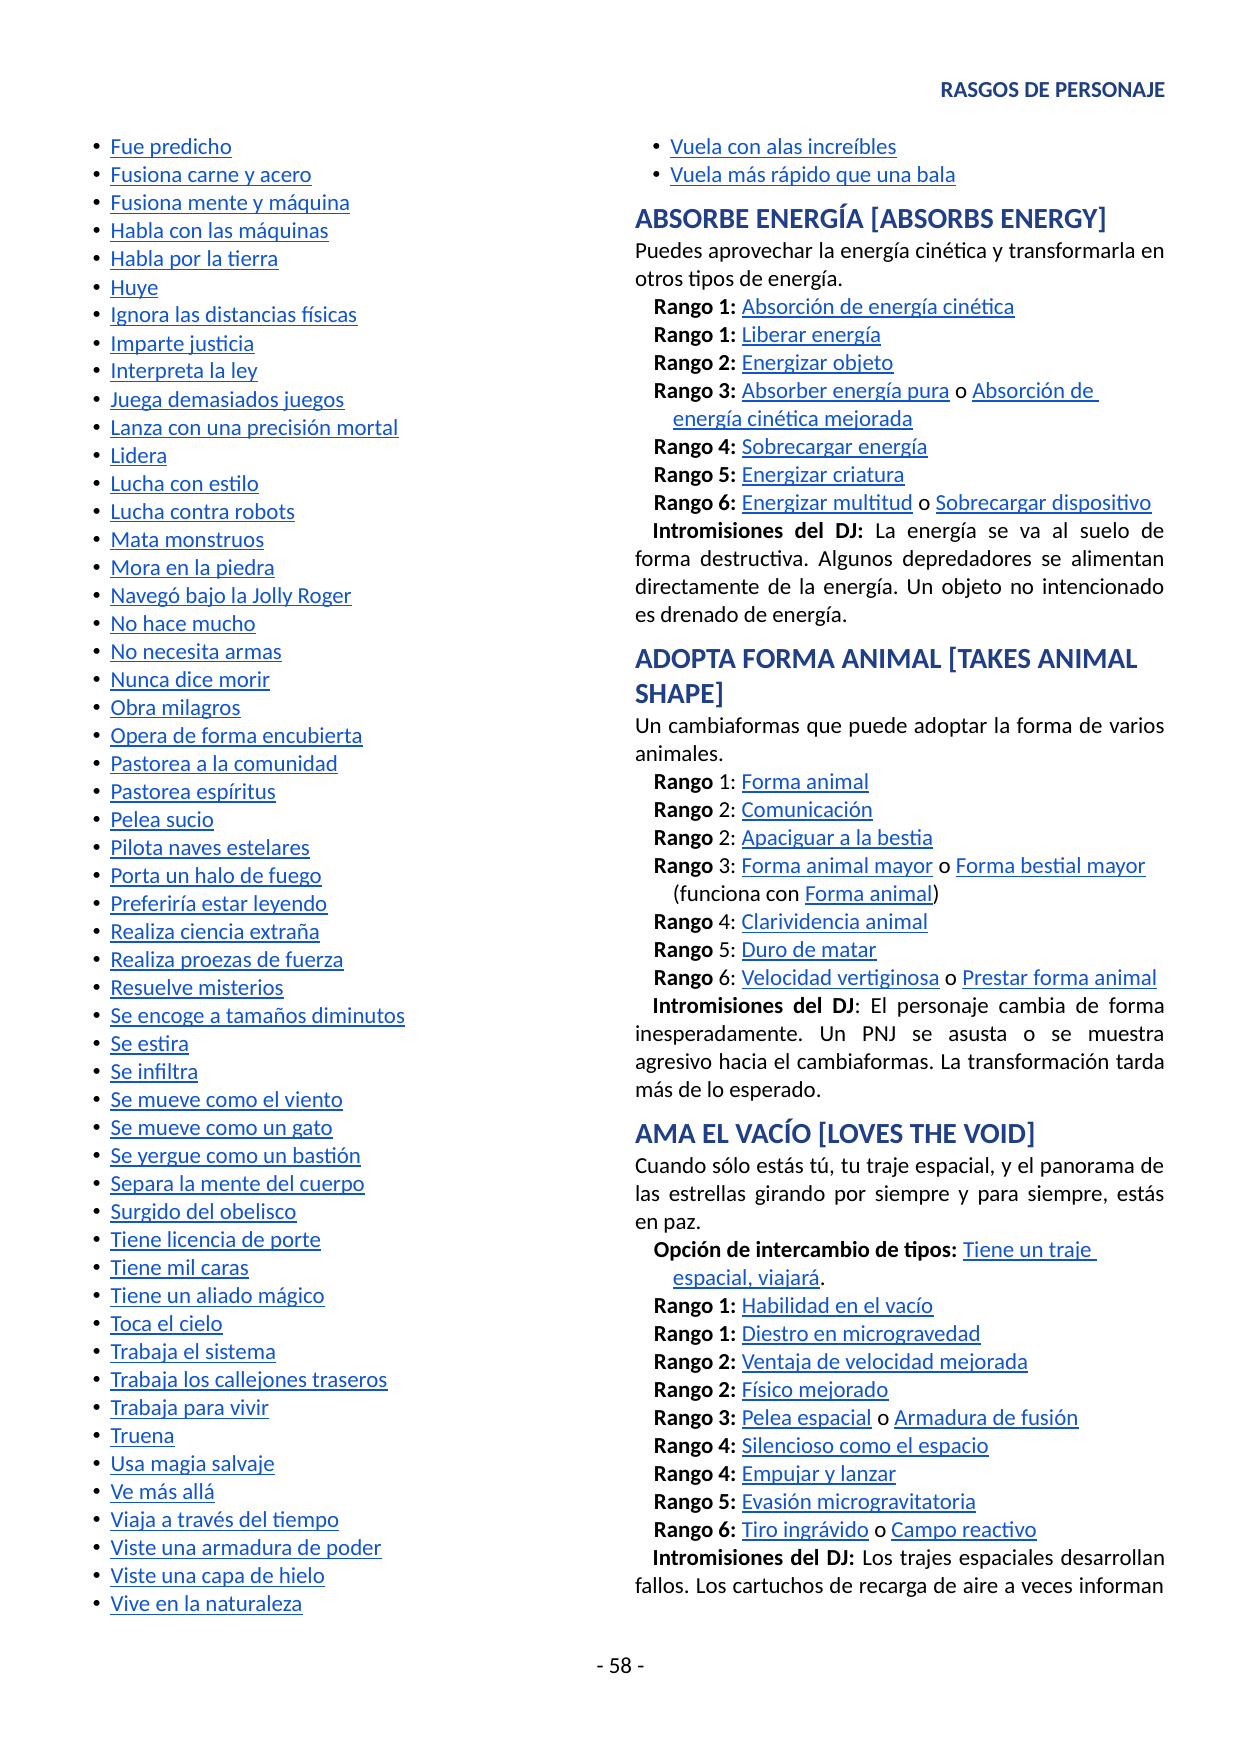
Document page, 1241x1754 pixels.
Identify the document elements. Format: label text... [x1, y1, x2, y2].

list Lanza con una precisión mortal [93, 413, 605, 441]
list Ve más allá [93, 1477, 605, 1506]
list Preferiría estar leyendo [93, 889, 605, 917]
list Vuela más rápido que una bala [652, 161, 1165, 188]
list Interpreta la ley [93, 357, 605, 385]
list Tiene mil caras [93, 1253, 605, 1281]
text Rango 2: Comunicación [654, 795, 1165, 823]
list Viaja a través del tiempo [93, 1506, 605, 1533]
text Rango 2: Físico mejorado [654, 1375, 1165, 1403]
text Rango 3: Forma animal mayor o Forma bestial mayor (funciona con Forma animal) [654, 851, 1165, 907]
list Trabaja para vivir [93, 1393, 605, 1421]
text Intromisiones del DJ: Los trajes espaciales desarrollan fallos. Los cartuchos de recarga de aire a veces informan mal de su capacidad. Los micrometeoritos son comunes en el espacio. [635, 1543, 1165, 1599]
list Fusiona mente y máquina [93, 188, 605, 217]
list Se estira [93, 1029, 605, 1057]
list Trabaja los callejones traseros [93, 1365, 605, 1393]
list Navegó bajo la Jolly Roger [93, 581, 605, 609]
list Pastorea espíritus [93, 777, 605, 805]
text Cuando sólo estás tú, tu traje espacial, y el panorama de las estrellas girando por siempre y para siempre, estás en paz. [635, 1151, 1165, 1235]
text Rango 6: Tiro ingrávido o Campo reactivo [654, 1515, 1165, 1543]
list Se mueve como un gato [93, 1113, 605, 1141]
list Realiza ciencia extraña [93, 917, 605, 945]
text Rango 1: Forma animal [654, 767, 1165, 795]
text Rango 4: Sobrecargar energía [654, 432, 1165, 460]
list Se mueve como el viento [93, 1085, 605, 1113]
list Tiene licencia de porte [93, 1225, 605, 1253]
text Rango 2: Energizar objeto [654, 348, 1165, 376]
subtitle Ama el vacío [Loves the Void] [635, 1115, 1165, 1151]
list Mata monstruos [93, 525, 605, 553]
text Rango 4: Silencioso como el espacio [654, 1431, 1165, 1459]
list Pilota naves estelares [93, 833, 605, 861]
list Viste una armadura de poder [93, 1533, 605, 1562]
list Imparte justicia [93, 329, 605, 357]
list Surgido del obelisco [93, 1197, 605, 1225]
list No hace mucho [93, 609, 605, 637]
list Realiza proezas de fuerza [93, 945, 605, 973]
list Se yergue como un bastión [93, 1141, 605, 1169]
list Juega demasiados juegos [93, 385, 605, 413]
text Rango 1: Absorción de energía cinética [654, 292, 1165, 320]
text Opción de intercambio de tipos: Tiene un traje espacial, viajará. [654, 1235, 1165, 1291]
list Habla por la tierra [93, 244, 605, 273]
list Resuelve misterios [93, 973, 605, 1001]
list Mora en la piedra [93, 553, 605, 581]
subtitle Absorbe energía [Absorbs Energy] [635, 200, 1165, 236]
list Separa la mente del cuerpo [93, 1169, 605, 1197]
list Pelea sucio [93, 805, 605, 833]
list Lucha con estilo [93, 469, 605, 497]
subtitle Adopta forma animal [Takes Animal Shape] [635, 640, 1165, 711]
list No necesita armas [93, 637, 605, 665]
list Porta un halo de fuego [93, 861, 605, 889]
list Se encoge a tamaños diminutos [93, 1001, 605, 1029]
text Rango 5: Evasión microgravitatoria [654, 1487, 1165, 1515]
text Rango 1: Habilidad en el vacío [654, 1291, 1165, 1319]
text Intromisiones del DJ: El personaje cambia de forma inesperadamente. Un PNJ se asusta o se muestra agresivo hacia el cambiaformas. La transformación tarda más de lo esperado. [635, 991, 1165, 1103]
list Usa magia salvaje [93, 1449, 605, 1477]
text Rango 4: Empujar y lanzar [654, 1459, 1165, 1487]
list Viste una capa de hielo [93, 1562, 605, 1589]
list Lucha contra robots [93, 497, 605, 525]
list Habla con las máquinas [93, 217, 605, 244]
list Opera de forma encubierta [93, 721, 605, 749]
list Toca el cielo [93, 1309, 605, 1337]
list Truena [93, 1421, 605, 1449]
list Vuela con alas increíbles [652, 132, 1165, 161]
list Pastorea a la comunidad [93, 749, 605, 777]
list Vive en la naturaleza [93, 1589, 605, 1618]
text Rango 3: Absorber energía pura o Absorción de energía cinética mejorada [654, 376, 1165, 432]
text Rango 5: Energizar criatura [654, 460, 1165, 488]
text Rango 5: Duro de matar [654, 935, 1165, 963]
text Rango 4: Clarividencia animal [654, 907, 1165, 935]
list Trabaja el sistema [93, 1337, 605, 1365]
list Fue predicho [93, 132, 605, 161]
list Fusiona carne y acero [93, 161, 605, 188]
text Un cambiaformas que puede adoptar la forma de varios animales. [635, 711, 1165, 767]
text Rango 6: Velocidad vertiginosa o Prestar forma animal [654, 963, 1165, 991]
list Nunca dice morir [93, 665, 605, 693]
text Rango 2: Ventaja de velocidad mejorada [654, 1347, 1165, 1375]
text Rango 1: Diestro en microgravedad [654, 1319, 1165, 1347]
list Ignora las distancias físicas [93, 301, 605, 329]
list Obra milagros [93, 693, 605, 721]
list Lidera [93, 441, 605, 469]
text Rango 1: Liberar energía [654, 320, 1165, 348]
list Huye [93, 273, 605, 301]
text Rango 6: Energizar multitud o Sobrecargar dispositivo [654, 488, 1165, 516]
list Se infiltra [93, 1057, 605, 1085]
text Rango 2: Apaciguar a la bestia [654, 823, 1165, 851]
text Rango 3: Pelea espacial o Armadura de fusión [654, 1403, 1165, 1431]
text Puedes aprovechar la energía cinética y transformarla en otros tipos de energía. [635, 236, 1165, 292]
list Tiene un aliado mágico [93, 1281, 605, 1309]
text Intromisiones del DJ: La energía se va al suelo de forma destructiva. Algunos depredadores se alimentan directamente de la energía. Un objeto no intencionado es drenado de energía. [635, 516, 1165, 628]
